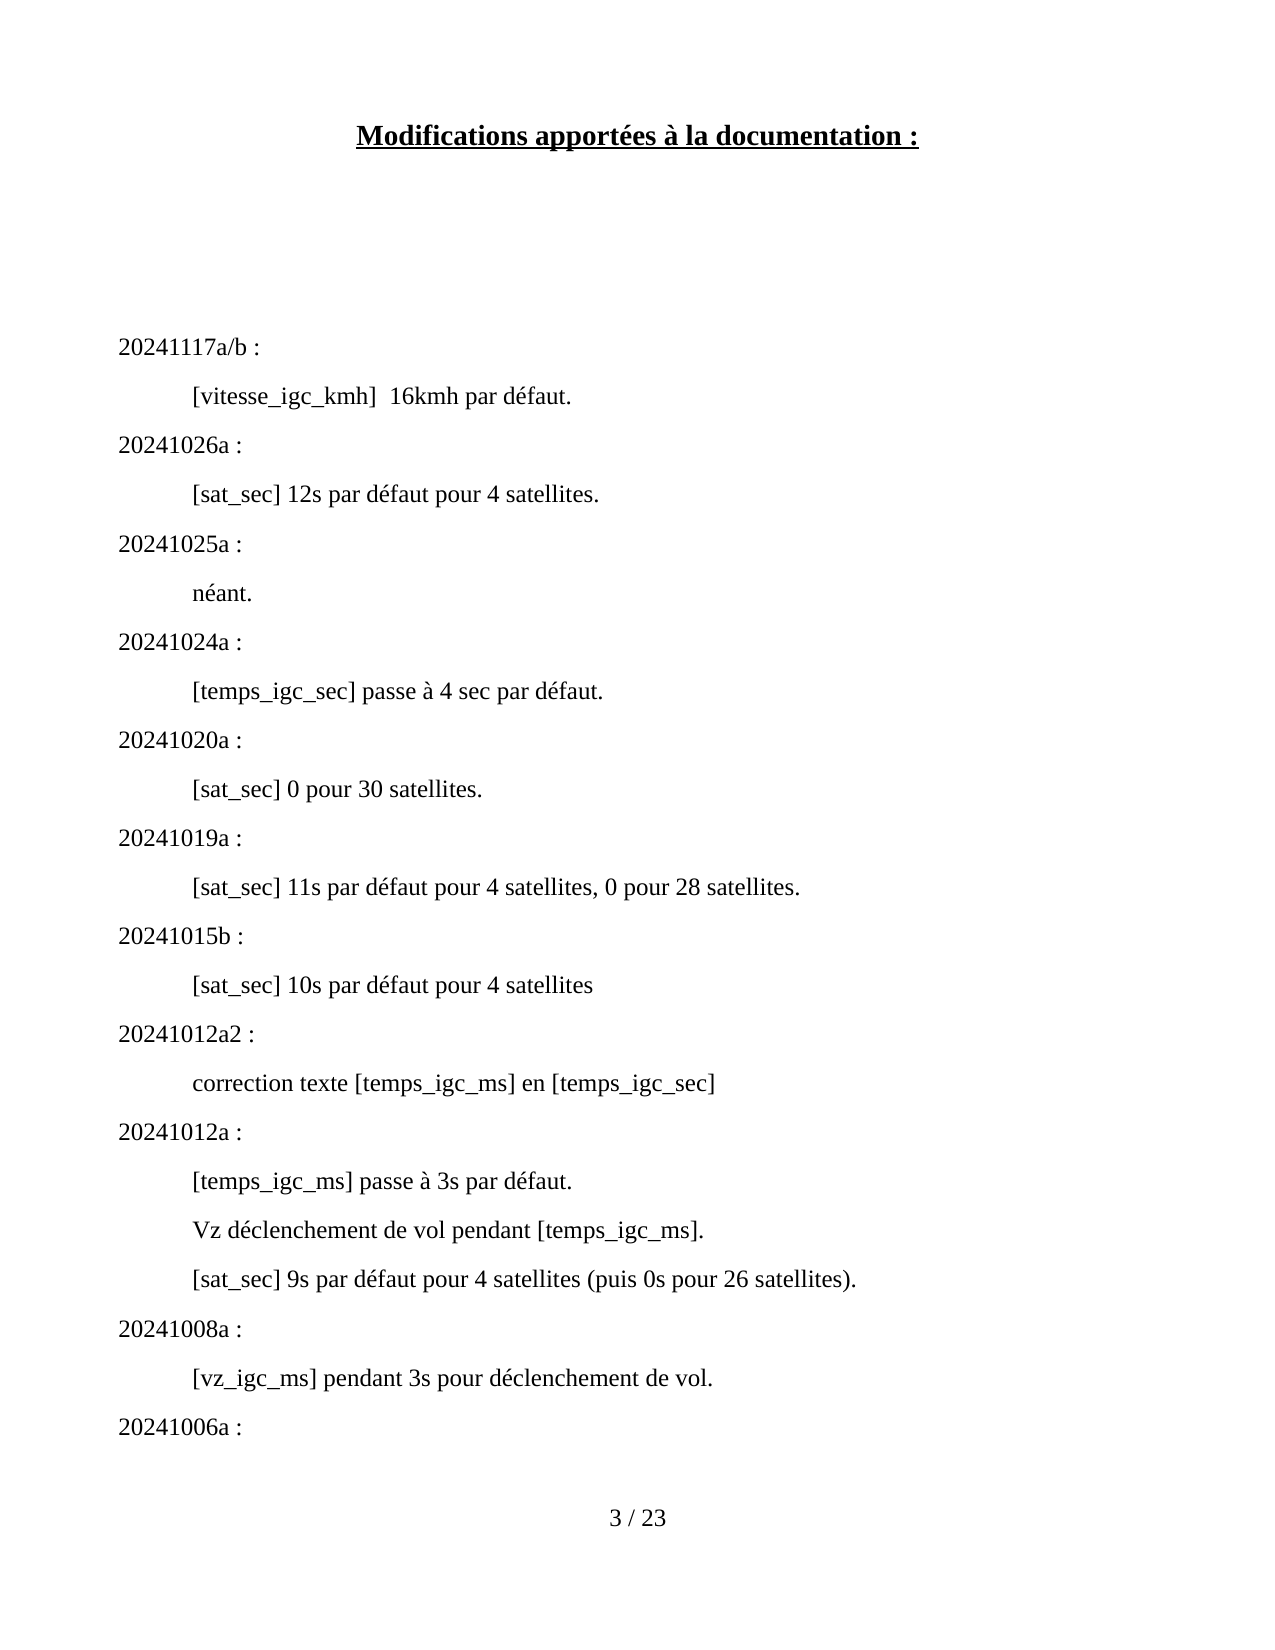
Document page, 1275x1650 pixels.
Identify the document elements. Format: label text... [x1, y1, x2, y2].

text [sat_sec] 0 pour 30 satellites. [118, 774, 1157, 803]
text 20241026a : [118, 431, 1157, 459]
text [sat_sec] 10s par défaut pour 4 satellites [118, 970, 1157, 999]
text [vitesse_igc_kmh] 16kmh par défaut. [118, 381, 1157, 410]
text 20241012a : [118, 1117, 1157, 1146]
text 20241006a : [118, 1412, 1157, 1441]
text [sat_sec] 11s par défaut pour 4 satellites, 0 pour 28 satellites. [118, 872, 1157, 901]
text [temps_igc_ms] passe à 3s par défaut. [118, 1166, 1157, 1195]
text 20241020a : [118, 725, 1157, 754]
text Modifications apportées à la documentation : [118, 118, 1157, 152]
text 20241012a2 : [118, 1019, 1157, 1048]
text [vz_igc_ms] pendant 3s pour déclenchement de vol. [118, 1363, 1157, 1391]
text 20241025a : [118, 529, 1157, 557]
text 20241117a/b : [118, 332, 1157, 361]
text Vz déclenchement de vol pendant [temps_igc_ms]. [118, 1216, 1157, 1244]
text [sat_sec] 12s par défaut pour 4 satellites. [118, 479, 1157, 508]
text correction texte [temps_igc_ms] en [temps_igc_sec] [118, 1068, 1157, 1097]
text 20241015b : [118, 921, 1157, 950]
text [temps_igc_sec] passe à 4 sec par défaut. [118, 676, 1157, 704]
text 20241008a : [118, 1314, 1157, 1342]
text [sat_sec] 9s par défaut pour 4 satellites (puis 0s pour 26 satellites). [118, 1264, 1157, 1293]
text 20241024a : [118, 627, 1157, 656]
text néant. [118, 578, 1157, 606]
text 20241019a : [118, 823, 1157, 852]
